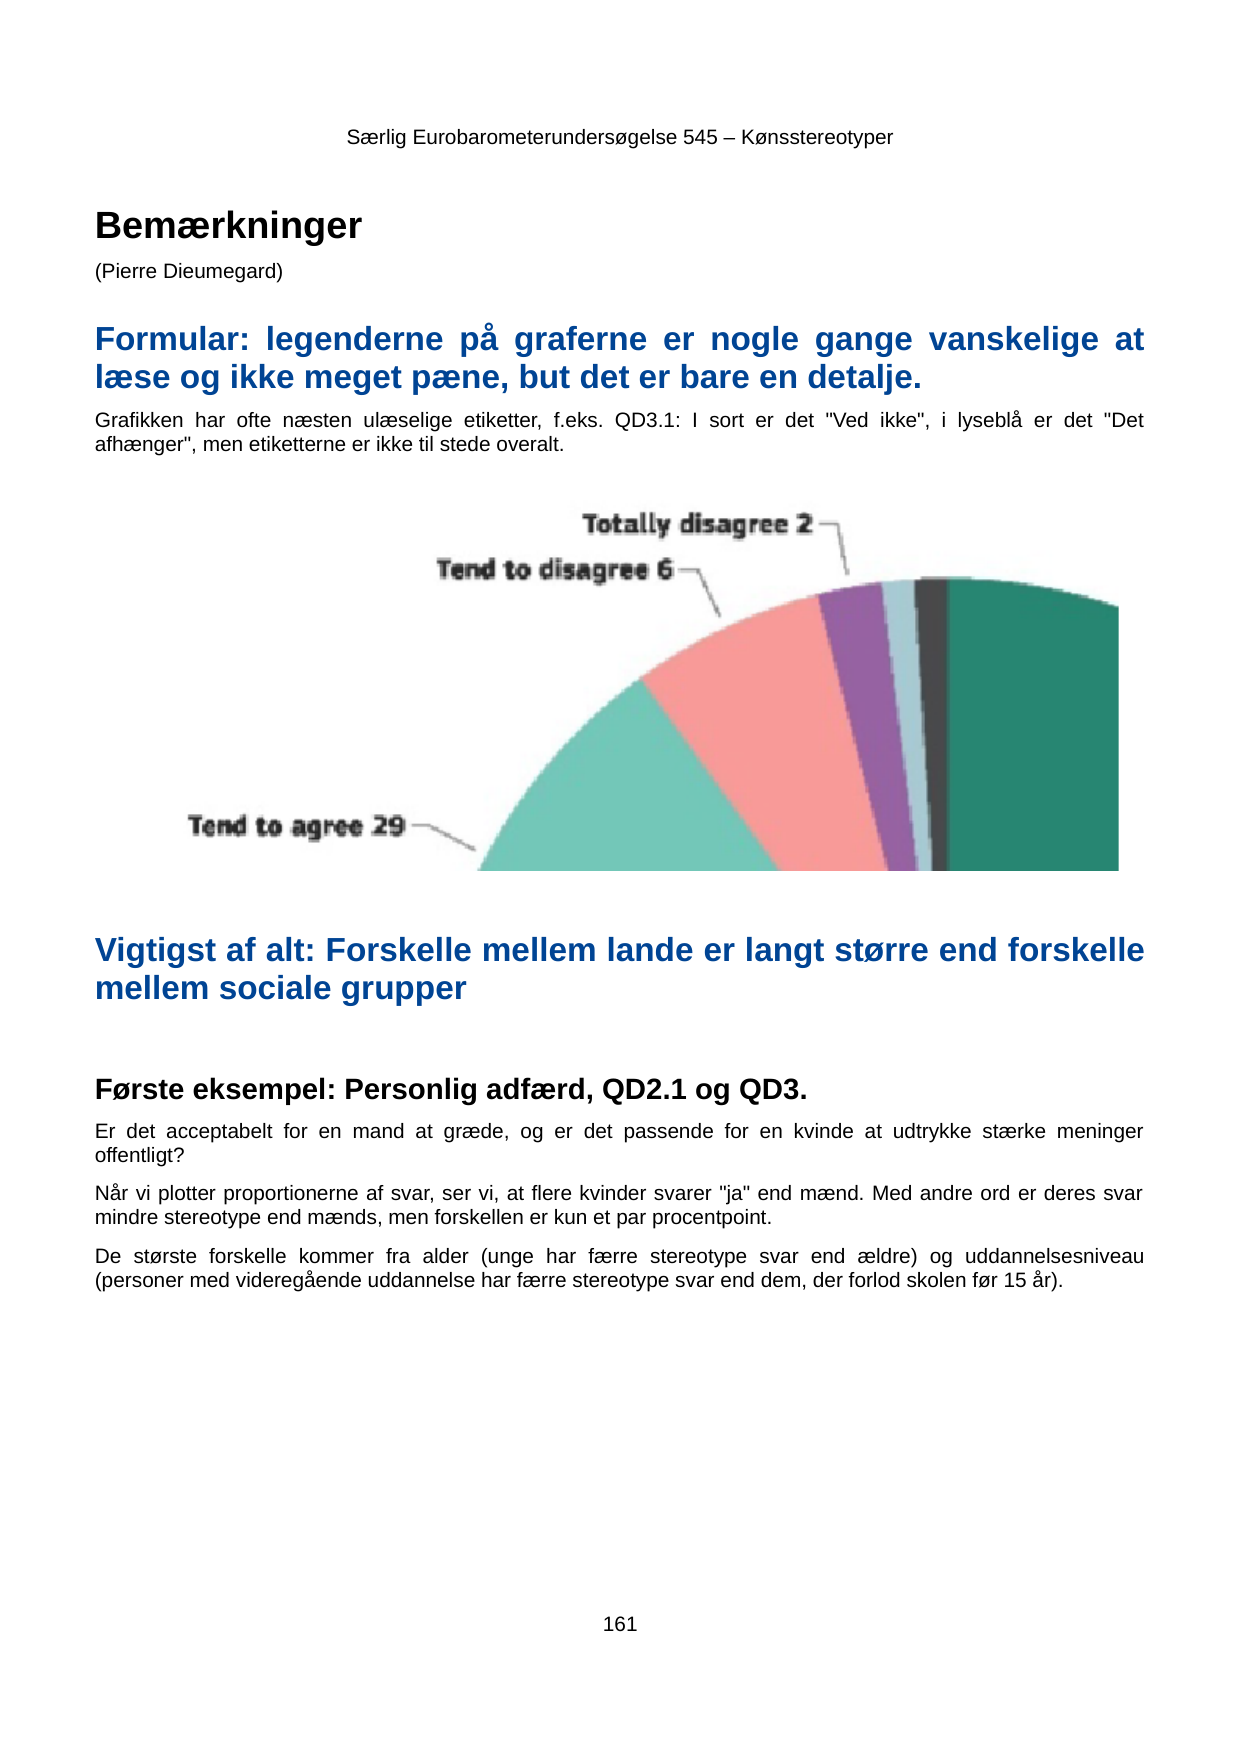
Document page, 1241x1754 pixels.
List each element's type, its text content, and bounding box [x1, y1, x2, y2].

text (Pierre Dieumegard) [94, 259, 1146, 283]
text Når vi plotter proportionerne af svar, ser vi, at flere kvinder svarer "ja" end mænd. Med andre ord er deres svar mindre stereotype end mænds, men forskellen er kun et par procentpoint. [94, 1181, 1146, 1229]
text Er det acceptabelt for en mand at græde, og er det passende for en kvinde at udtrykke stærke meninger offentligt? [94, 1118, 1146, 1166]
text De største forskelle kommer fra alder (unge har færre stereotype svar end ældre) og uddannelsesniveau (personer med videregående uddannelse har færre stereotype svar end dem, der forlod skolen før 15 år). [94, 1243, 1146, 1291]
subtitle Bemærkninger [94, 203, 1146, 247]
subtitle Vigtigst af alt: Forskelle mellem lande er langt større end forskelle mellem sociale grupper [94, 930, 1146, 1007]
text Grafikken har ofte næsten ulæselige etiketter, f.eks. QD3.1: I sort er det "Ved ikke", i lyseblå er det "Det afhænger", men etiketterne er ikke til stede overalt. [94, 408, 1146, 456]
picture [121, 470, 1119, 871]
subtitle Formular: legenderne på graferne er nogle gange vanskelige at læse og ikke meget pæne, but det er bare en detalje. [94, 318, 1146, 395]
subtitle Første eksempel: Personlig adfærd, QD2.1 og QD3. [94, 1072, 1146, 1106]
